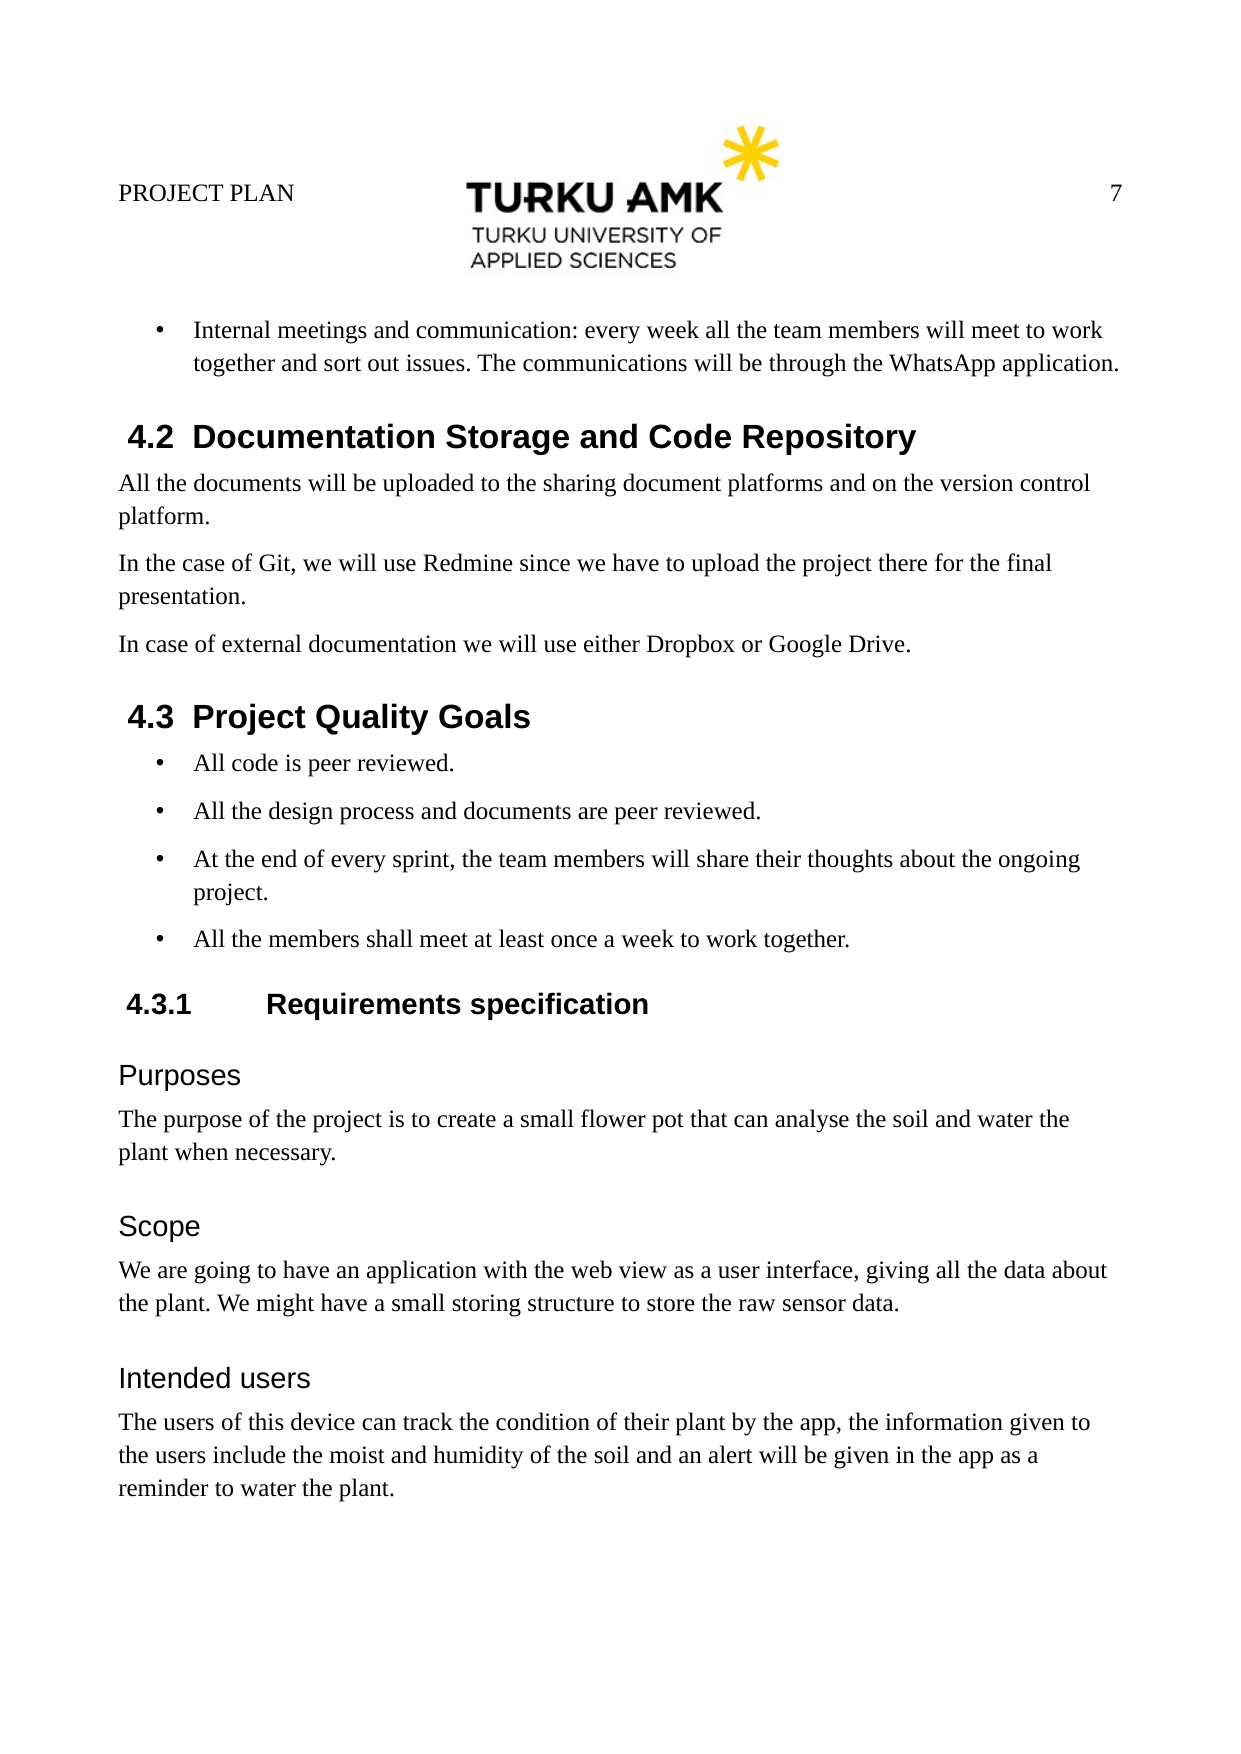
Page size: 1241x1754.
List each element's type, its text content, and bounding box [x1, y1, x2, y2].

list All the design process and documents are peer reviewed. [156, 796, 1122, 825]
text We are going to have an application with the web view as a user interface, giving all the data about the plant. We might have a small storing structure to store the raw sensor data. [118, 1256, 1122, 1317]
text In case of external documentation we will use either Dropbox or Google Drive. [118, 629, 1122, 658]
list Internal meetings and communication: every week all the team members will meet to work together and sort out issues. The communications will be through the WhatsApp application. [156, 315, 1122, 377]
subtitle Scope [118, 1209, 1122, 1243]
picture [453, 118, 787, 286]
list All code is peer reviewed. [156, 748, 1122, 777]
subtitle Requirements specification [118, 987, 1122, 1020]
list At the end of every sprint, the team members will share their thoughts about the ongoing project. [156, 844, 1122, 906]
subtitle Documentation Storage and Code Repository [118, 417, 1122, 455]
list All the members shall meet at least once a week to work together. [156, 924, 1122, 953]
subtitle Project Quality Goals [118, 697, 1122, 736]
subtitle Intended users [118, 1361, 1122, 1395]
subtitle Purposes [118, 1058, 1122, 1091]
text All the documents will be uploaded to the sharing document platforms and on the version control platform. [118, 468, 1122, 529]
text The users of this device can track the condition of their plant by the app, the information given to the users include the moist and humidity of the soil and an alert will be given in the app as a reminder to water the plant. [118, 1407, 1122, 1502]
text In the case of Git, we will use Redmine since we have to upload the project there for the final presentation. [118, 548, 1122, 610]
text The purpose of the project is to create a small flower pot that can analyse the soil and water the plant when necessary. [118, 1104, 1122, 1166]
